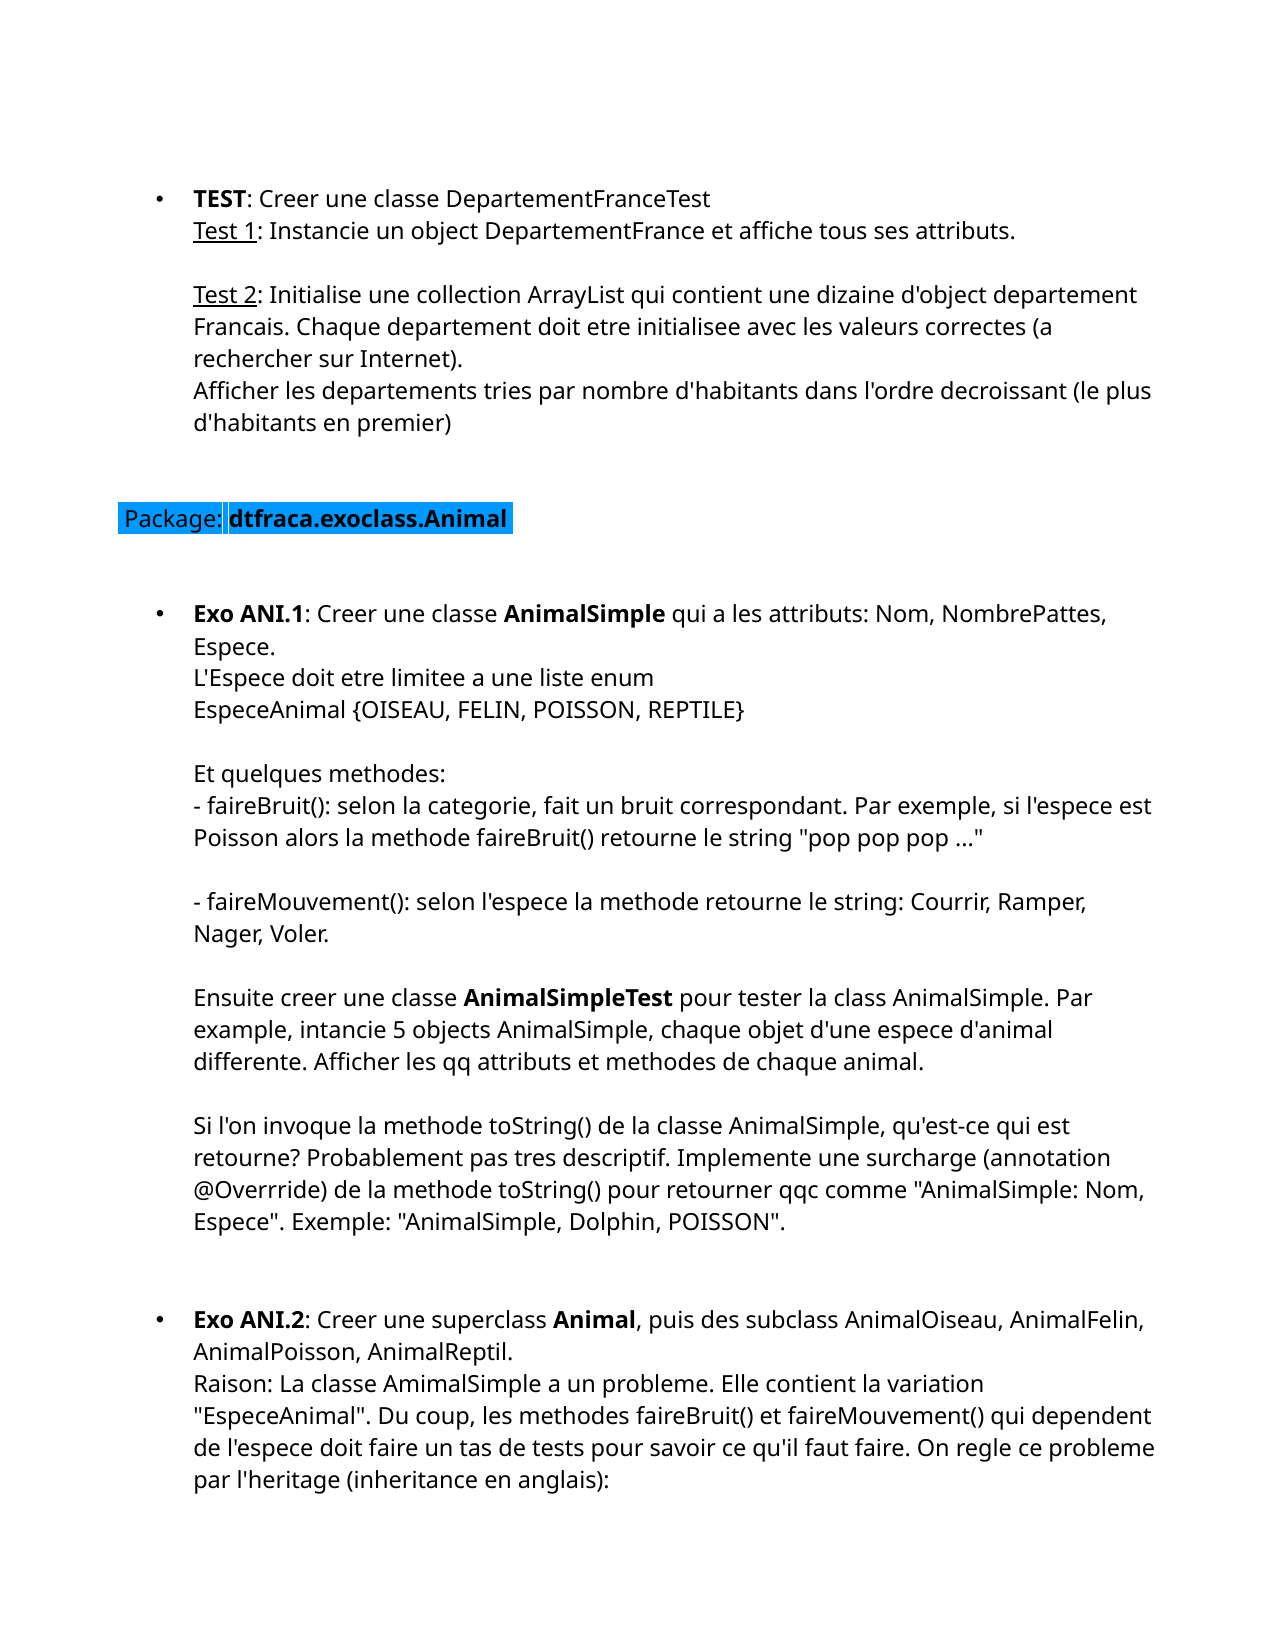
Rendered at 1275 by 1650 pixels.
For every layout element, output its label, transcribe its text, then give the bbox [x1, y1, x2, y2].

list TEST: Creer une classe DepartementFranceTest Test 1: Instancie un object DepartementFrance et affiche tous ses attributs. Test 2: Initialise une collection ArrayList qui contient une dizaine d'object departement Francais. Chaque departement doit etre initialisee avec les valeurs correctes (a rechercher sur Internet). Afficher les departements tries par nombre d'habitants dans l'ordre decroissant (le plus d'habitants en premier) [156, 182, 1157, 438]
list [156, 118, 1157, 182]
text Package: dtfraca.exoclass.Animal [118, 502, 1157, 534]
list Exo ANI.1: Creer une classe AnimalSimple qui a les attributs: Nom, NombrePattes, Espece. L'Espece doit etre limitee a une liste enum EspeceAnimal {OISEAU, FELIN, POISSON, REPTILE} Et quelques methodes: - faireBruit(): selon la categorie, fait un bruit correspondant. Par exemple, si l'espece est Poisson alors la methode faireBruit() retourne le string "pop pop pop ..." - faireMouvement(): selon l'espece la methode retourne le string: Courrir, Ramper, Nager, Voler. Ensuite creer une classe AnimalSimpleTest pour tester la class AnimalSimple. Par example, intancie 5 objects AnimalSimple, chaque objet d'une espece d'animal differente. Afficher les qq attributs et methodes de chaque animal. Si l'on invoque la methode toString() de la classe AnimalSimple, qu'est-ce qui est retourne? Probablement pas tres descriptif. Implemente une surcharge (annotation @Overrride) de la methode toString() pour retourner qqc comme "AnimalSimple: Nom, Espece". Exemple: "AnimalSimple, Dolphin, POISSON". [156, 598, 1157, 1303]
list Exo ANI.2: Creer une superclass Animal, puis des subclass AnimalOiseau, AnimalFelin, AnimalPoisson, AnimalReptil. Raison: La classe AmimalSimple a un probleme. Elle contient la variation "EspeceAnimal". Du coup, les methodes faireBruit() et faireMouvement() qui dependent de l'espece doit faire un tas de tests pour savoir ce qu'il faut faire. On regle ce probleme par l'heritage (inheritance en anglais): [156, 1303, 1157, 1527]
